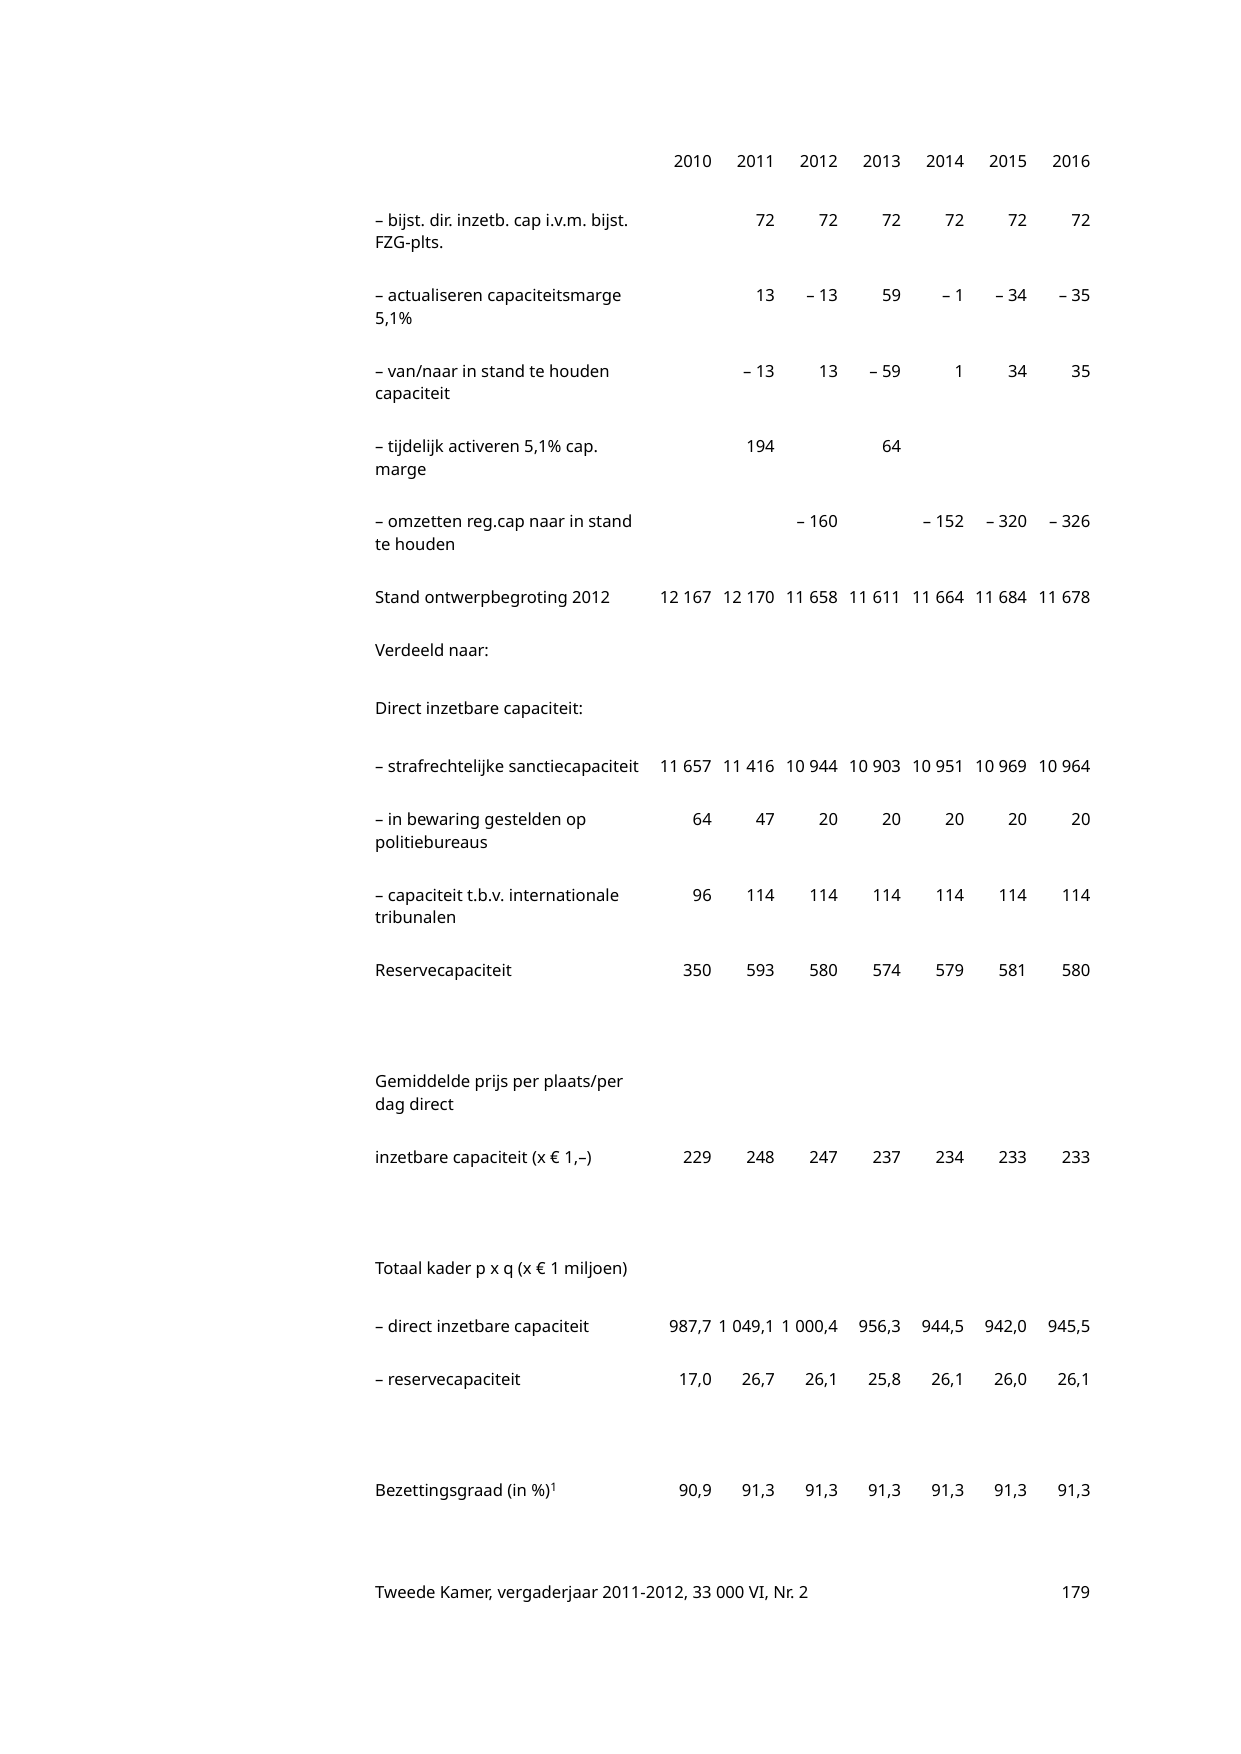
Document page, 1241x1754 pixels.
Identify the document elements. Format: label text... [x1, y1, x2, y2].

table_cell [838, 1420, 901, 1479]
table_cell [901, 435, 964, 510]
table_header 2016 [1027, 150, 1090, 208]
table_cell 593 [711, 959, 774, 1011]
table_cell 114 [711, 883, 774, 959]
table_cell 91,3 [964, 1479, 1027, 1531]
table_cell 10 969 [964, 755, 1027, 808]
table_cell 26,7 [711, 1368, 774, 1420]
table_cell 47 [711, 808, 774, 883]
table_cell 91,3 [901, 1479, 964, 1531]
table_cell – 160 [775, 510, 838, 586]
table_cell 247 [775, 1145, 838, 1198]
table_header 2013 [838, 150, 901, 208]
table_cell 20 [1027, 808, 1090, 883]
table_cell 12 167 [648, 586, 711, 638]
table_cell 17,0 [648, 1368, 711, 1420]
table_cell [711, 697, 774, 755]
table_cell 1 [901, 359, 964, 435]
table_cell 574 [838, 959, 901, 1011]
table_cell [775, 435, 838, 510]
table_cell 114 [775, 883, 838, 959]
table_cell [775, 1070, 838, 1145]
table_cell 987,7 [648, 1315, 711, 1367]
table_cell 91,3 [775, 1479, 838, 1531]
table_cell 956,3 [838, 1315, 901, 1367]
table_cell – 152 [901, 510, 964, 586]
table_cell 26,0 [964, 1368, 1027, 1420]
table_cell [1027, 1011, 1090, 1070]
table_cell [648, 435, 711, 510]
table_cell – in bewaring gestelden op politiebureaus [375, 808, 648, 883]
table_cell 942,0 [964, 1315, 1027, 1367]
table_cell [901, 1198, 964, 1256]
table_cell [648, 359, 711, 435]
table_cell 91,3 [838, 1479, 901, 1531]
table_cell [775, 1011, 838, 1070]
table_cell Stand ontwerpbegroting 2012 [375, 586, 648, 638]
table_cell [648, 1011, 711, 1070]
table_cell [964, 1198, 1027, 1256]
table_cell [964, 1011, 1027, 1070]
table_cell [901, 1011, 964, 1070]
table_cell Direct inzetbare capaciteit: [375, 697, 648, 755]
table_cell [901, 1070, 964, 1145]
table_cell [1027, 697, 1090, 755]
table_cell [838, 1256, 901, 1315]
table_cell Reservecapaciteit [375, 959, 648, 1011]
table_cell 350 [648, 959, 711, 1011]
table_cell 64 [648, 808, 711, 883]
table_cell – 34 [964, 284, 1027, 359]
table_cell [711, 1011, 774, 1070]
table_header 2012 [775, 150, 838, 208]
table_cell 114 [838, 883, 901, 959]
table_cell 248 [711, 1145, 774, 1198]
table_cell 11 664 [901, 586, 964, 638]
table_cell [838, 697, 901, 755]
table_cell [648, 284, 711, 359]
table_cell 72 [901, 209, 964, 284]
table_cell – strafrechtelijke sanctiecapaciteit [375, 755, 648, 808]
table_cell [901, 638, 964, 697]
table_cell [775, 638, 838, 697]
table_cell – tijdelijk activeren 5,1% cap. marge [375, 435, 648, 510]
table_cell 11 611 [838, 586, 901, 638]
table_cell 114 [901, 883, 964, 959]
table_cell [964, 435, 1027, 510]
table_cell [648, 638, 711, 697]
table_cell 11 416 [711, 755, 774, 808]
table_cell 1 049,1 [711, 1315, 774, 1367]
table_cell [964, 1256, 1027, 1315]
table_cell 580 [1027, 959, 1090, 1011]
table_cell 34 [964, 359, 1027, 435]
table_cell [838, 638, 901, 697]
table_cell [1027, 1198, 1090, 1256]
table_cell 233 [964, 1145, 1027, 1198]
table_cell 237 [838, 1145, 901, 1198]
table_cell [648, 510, 711, 586]
table_cell [838, 510, 901, 586]
table_cell – 35 [1027, 284, 1090, 359]
table_cell [711, 510, 774, 586]
table_cell inzetbare capaciteit (x € 1,–) [375, 1145, 648, 1198]
table_cell [1027, 1256, 1090, 1315]
table_cell 90,9 [648, 1479, 711, 1531]
table_cell 579 [901, 959, 964, 1011]
table_cell Totaal kader p x q (x € 1 miljoen) [375, 1256, 648, 1315]
table_cell [648, 697, 711, 755]
table_cell 72 [711, 209, 774, 284]
table_cell – 13 [775, 284, 838, 359]
table_cell 11 657 [648, 755, 711, 808]
table_cell [964, 1070, 1027, 1145]
table_cell [375, 1198, 648, 1256]
table_cell 233 [1027, 1145, 1090, 1198]
table_header 2010 [648, 150, 711, 208]
table_cell [838, 1070, 901, 1145]
table_cell 10 944 [775, 755, 838, 808]
table_cell [964, 697, 1027, 755]
table_cell [838, 1198, 901, 1256]
table_cell 91,3 [711, 1479, 774, 1531]
table_cell 91,3 [1027, 1479, 1090, 1531]
table_cell Verdeeld naar: [375, 638, 648, 697]
table_cell [711, 1420, 774, 1479]
table_cell [648, 1420, 711, 1479]
table_cell [964, 1420, 1027, 1479]
table_cell [964, 638, 1027, 697]
table_cell 72 [775, 209, 838, 284]
table_cell 1 000,4 [775, 1315, 838, 1367]
table_cell 12 170 [711, 586, 774, 638]
table_cell [775, 697, 838, 755]
table_cell [648, 209, 711, 284]
table_cell 114 [1027, 883, 1090, 959]
table_cell 194 [711, 435, 774, 510]
table_header [375, 150, 648, 208]
table_cell – van/naar in stand te houden capaciteit [375, 359, 648, 435]
table_cell [901, 697, 964, 755]
table_cell [1027, 435, 1090, 510]
table_cell 13 [711, 284, 774, 359]
table_cell 20 [838, 808, 901, 883]
table_cell – 59 [838, 359, 901, 435]
table_cell – omzetten reg.cap naar in stand te houden [375, 510, 648, 586]
table_cell [711, 1198, 774, 1256]
table_cell 10 964 [1027, 755, 1090, 808]
table_cell [648, 1198, 711, 1256]
table_cell [775, 1198, 838, 1256]
table_cell [648, 1256, 711, 1315]
table_cell [1027, 1070, 1090, 1145]
table_cell [375, 1011, 648, 1070]
table_cell 26,1 [901, 1368, 964, 1420]
table_cell 11 658 [775, 586, 838, 638]
table_cell 944,5 [901, 1315, 964, 1367]
table_cell Gemiddelde prijs per plaats/per dag direct [375, 1070, 648, 1145]
table_cell 10 903 [838, 755, 901, 808]
table_cell 20 [901, 808, 964, 883]
table_cell [711, 638, 774, 697]
table_cell [901, 1420, 964, 1479]
table_cell – 326 [1027, 510, 1090, 586]
table_cell [775, 1256, 838, 1315]
table_cell 581 [964, 959, 1027, 1011]
table_cell 72 [964, 209, 1027, 284]
table_cell 10 951 [901, 755, 964, 808]
table_cell 72 [1027, 209, 1090, 284]
table_cell 72 [838, 209, 901, 284]
table_cell [901, 1256, 964, 1315]
table_cell [711, 1256, 774, 1315]
table_cell – direct inzetbare capaciteit [375, 1315, 648, 1367]
table_cell 96 [648, 883, 711, 959]
table_cell 580 [775, 959, 838, 1011]
table_cell – reservecapaciteit [375, 1368, 648, 1420]
table_cell 20 [964, 808, 1027, 883]
table_cell 11 684 [964, 586, 1027, 638]
table_header 2011 [711, 150, 774, 208]
table_cell [838, 1011, 901, 1070]
table_cell – 320 [964, 510, 1027, 586]
table_cell [775, 1420, 838, 1479]
table_cell 35 [1027, 359, 1090, 435]
table_cell – bijst. dir. inzetb. cap i.v.m. bijst. FZG-plts. [375, 209, 648, 284]
table_cell 234 [901, 1145, 964, 1198]
table_cell 11 678 [1027, 586, 1090, 638]
table_cell – actualiseren capaciteitsmarge 5,1% [375, 284, 648, 359]
table_cell 13 [775, 359, 838, 435]
table_cell 64 [838, 435, 901, 510]
table_cell 26,1 [775, 1368, 838, 1420]
table_cell [1027, 1420, 1090, 1479]
table_header 2015 [964, 150, 1027, 208]
table_cell 25,8 [838, 1368, 901, 1420]
table_cell [648, 1070, 711, 1145]
table_cell 114 [964, 883, 1027, 959]
table_cell – 13 [711, 359, 774, 435]
table_cell 945,5 [1027, 1315, 1090, 1367]
table_cell – capaciteit t.b.v. internationale tribunalen [375, 883, 648, 959]
table_cell [711, 1070, 774, 1145]
table_cell [1027, 638, 1090, 697]
table_cell [375, 1420, 648, 1479]
table_cell 59 [838, 284, 901, 359]
table_cell 26,1 [1027, 1368, 1090, 1420]
table_cell – 1 [901, 284, 964, 359]
table_header 2014 [901, 150, 964, 208]
table_cell 20 [775, 808, 838, 883]
table_cell Bezettingsgraad (in %)1 [375, 1479, 648, 1531]
table_cell 229 [648, 1145, 711, 1198]
